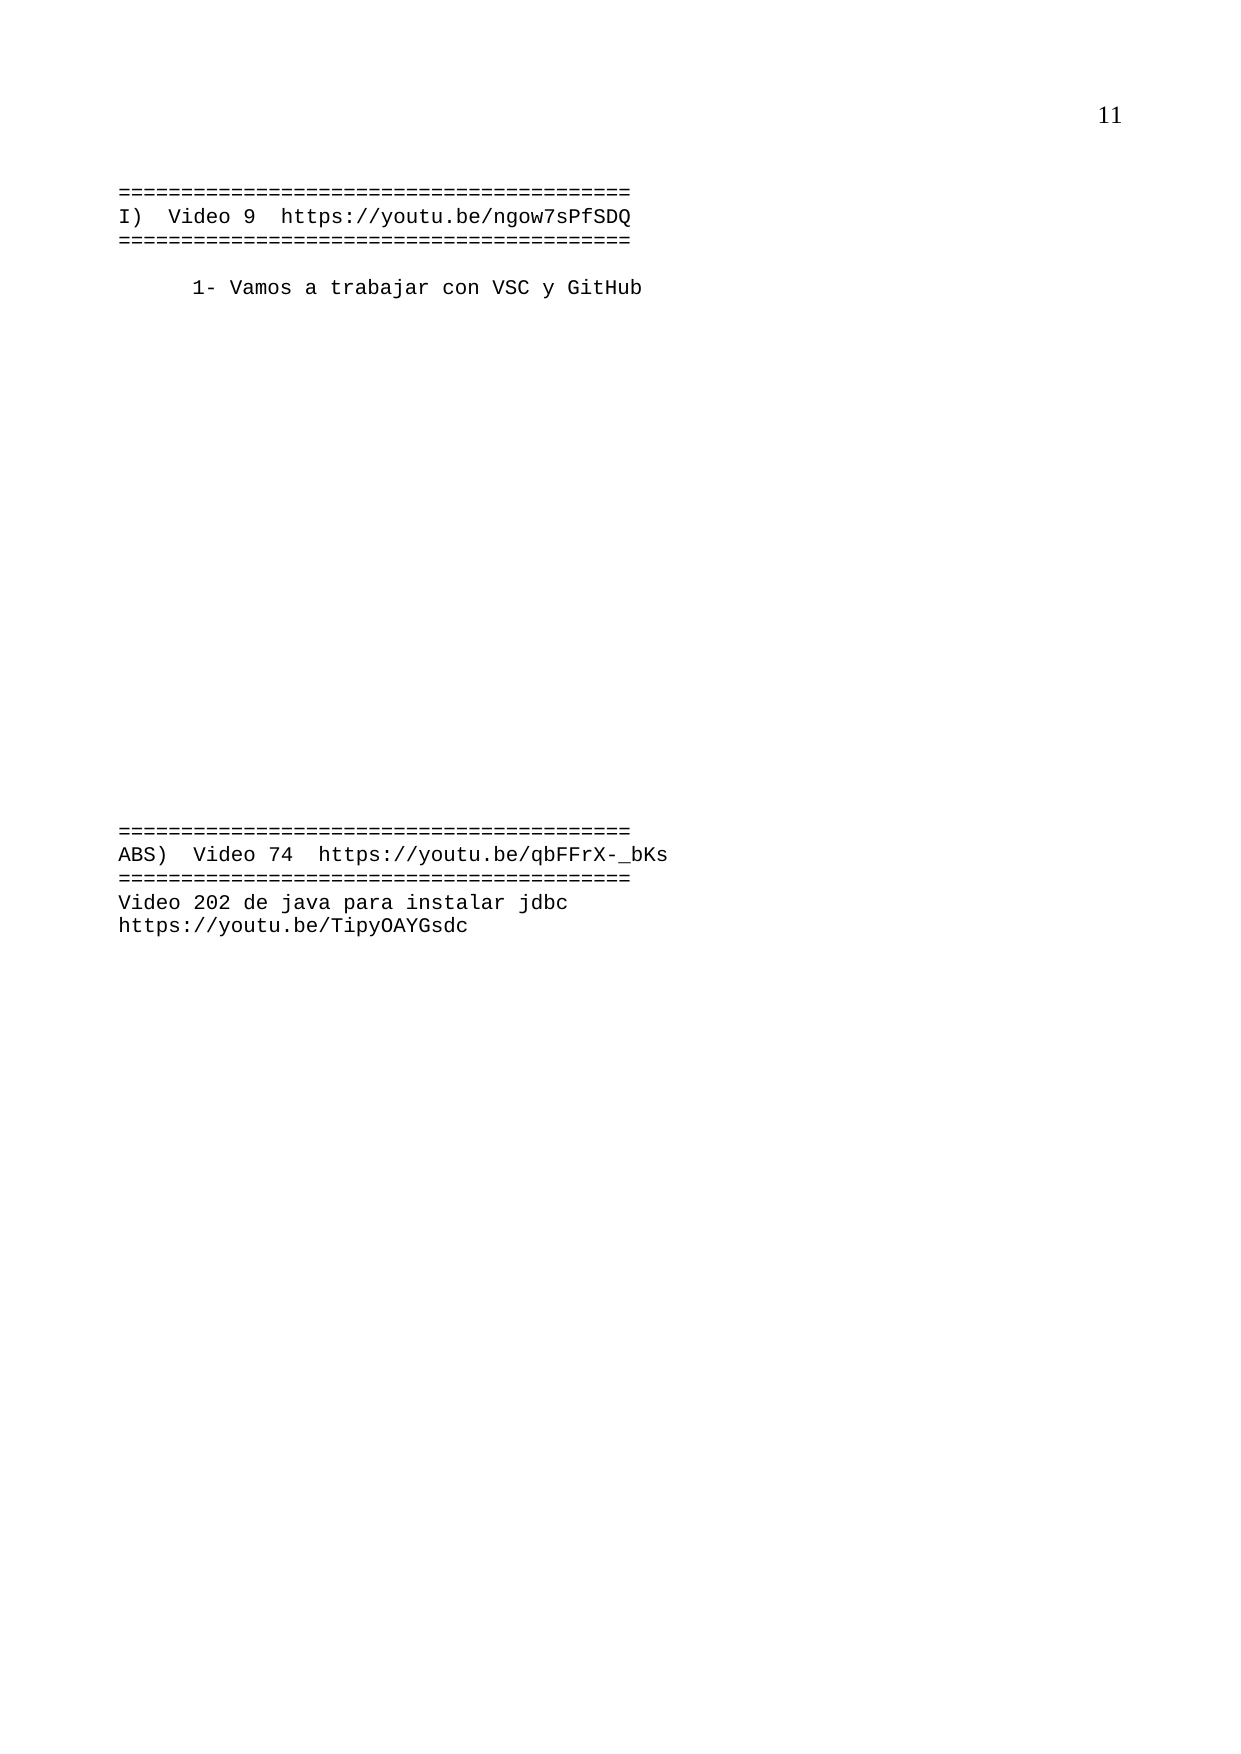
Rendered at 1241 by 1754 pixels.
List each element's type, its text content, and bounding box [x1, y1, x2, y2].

text ========================================= [118, 821, 1122, 844]
text ========================================= [118, 229, 1122, 253]
text 1- Vamos a trabajar con VSC y GitHub [118, 277, 1122, 301]
text ========================================= [118, 868, 1122, 892]
text Video 202 de java para instalar jdbc [118, 892, 1122, 915]
text ABS) Video 74 https://youtu.be/qbFFrX-_bKs [118, 844, 1122, 868]
text ========================================= [118, 182, 1122, 206]
text https://youtu.be/TipyOAYGsdc [118, 915, 1122, 939]
text I) Video 9 https://youtu.be/ngow7sPfSDQ [118, 206, 1122, 229]
